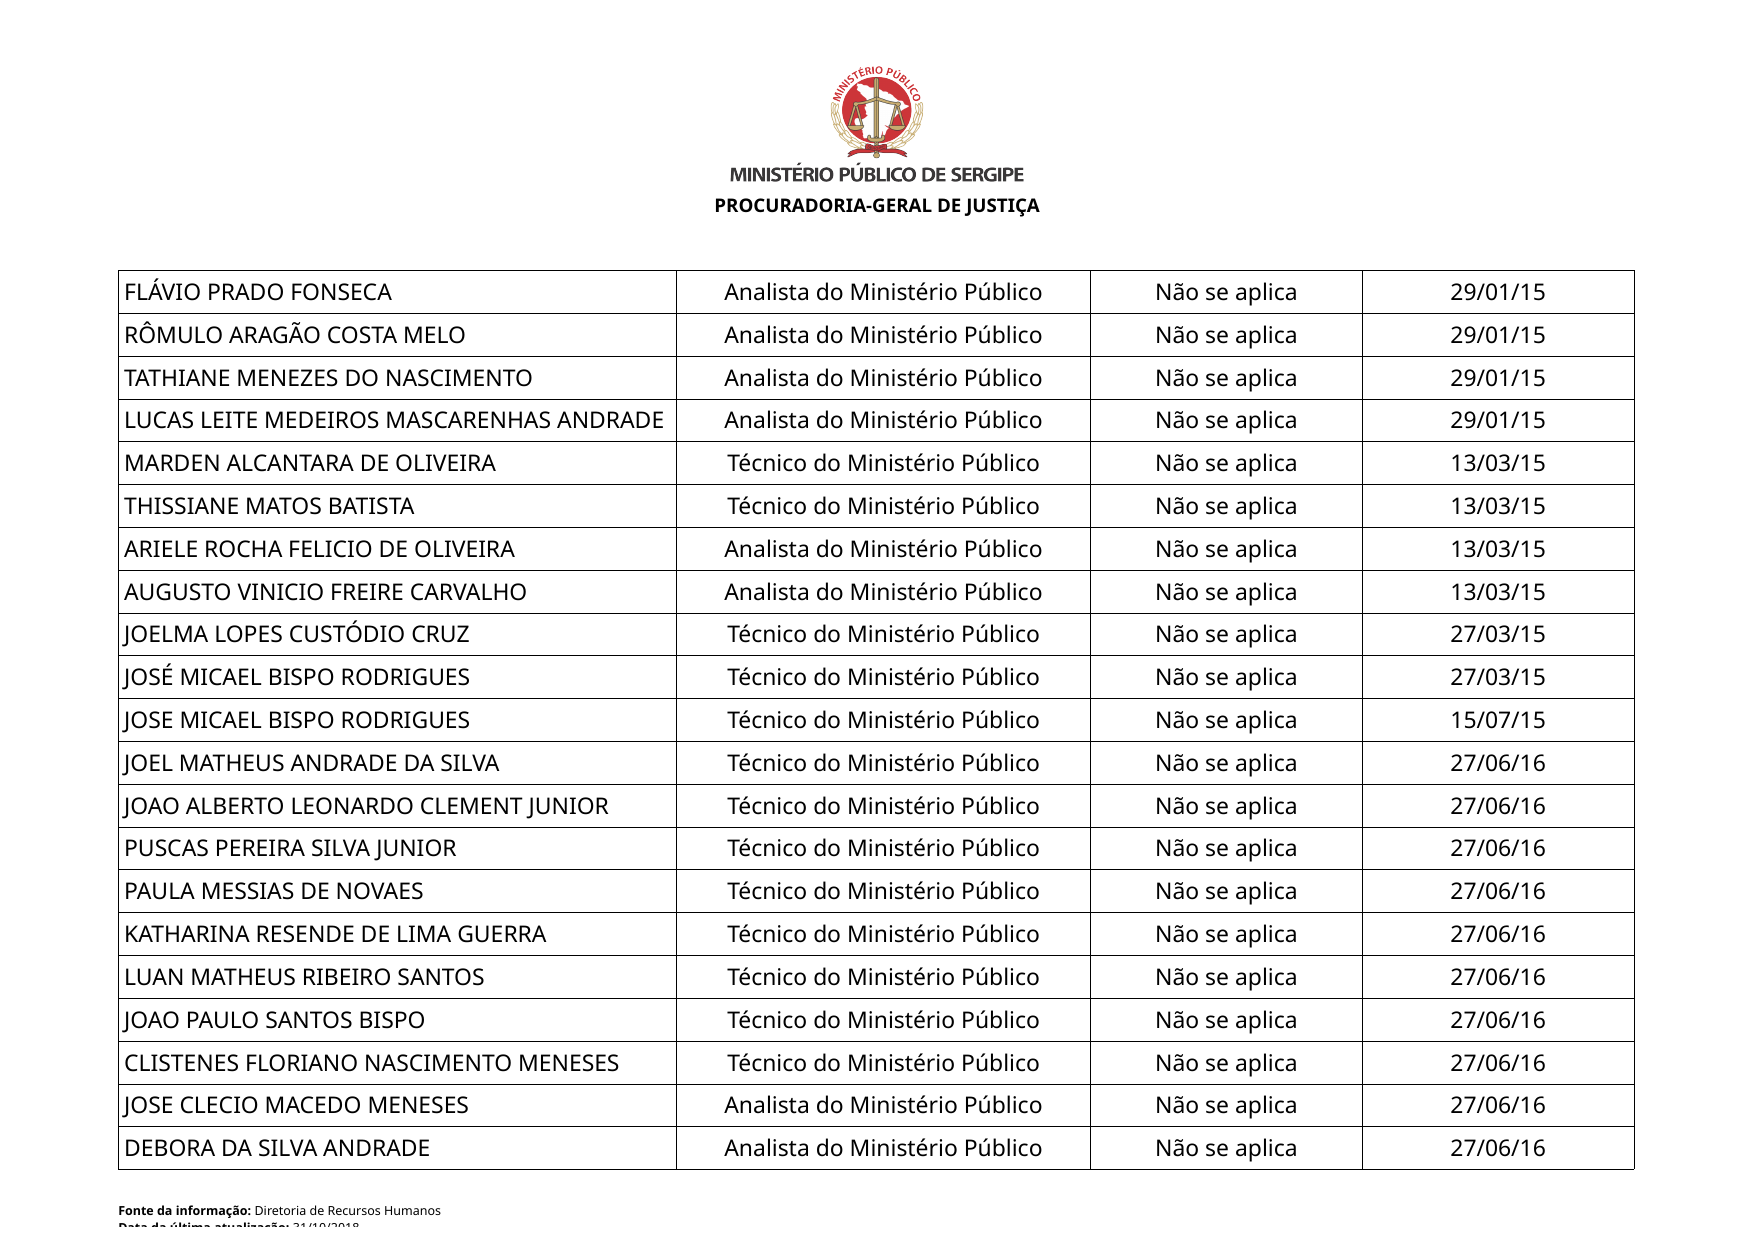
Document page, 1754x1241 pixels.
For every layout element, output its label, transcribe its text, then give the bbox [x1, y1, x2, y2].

table_cell 27/06/16 [1363, 1042, 1634, 1083]
table_cell Analista do Ministério Público [677, 400, 1090, 441]
table_cell Técnico do Ministério Público [677, 870, 1090, 912]
table_cell ARIELE ROCHA FELICIO DE OLIVEIRA [119, 528, 676, 570]
table_cell Analista do Ministério Público [677, 1085, 1090, 1126]
table_cell Não se aplica [1091, 614, 1362, 655]
table_cell AUGUSTO VINICIO FREIRE CARVALHO [119, 571, 676, 612]
table_cell Não se aplica [1091, 271, 1362, 313]
table_cell FLÁVIO PRADO FONSECA [119, 271, 676, 313]
table_cell Não se aplica [1091, 956, 1362, 998]
table_cell 13/03/15 [1363, 528, 1634, 570]
table_cell KATHARINA RESENDE DE LIMA GUERRA [119, 913, 676, 955]
table_cell MARDEN ALCANTARA DE OLIVEIRA [119, 442, 676, 484]
table_cell Não se aplica [1091, 442, 1362, 484]
table_cell 27/03/15 [1363, 656, 1634, 698]
table_cell Não se aplica [1091, 828, 1362, 869]
table_cell 27/06/16 [1363, 913, 1634, 955]
table_cell JOSE CLECIO MACEDO MENESES [119, 1085, 676, 1126]
picture [730, 66, 1024, 185]
table_cell JOAO ALBERTO LEONARDO CLEMENT JUNIOR [119, 785, 676, 827]
table_cell Analista do Ministério Público [677, 271, 1090, 313]
table_cell Técnico do Ministério Público [677, 1042, 1090, 1083]
table_cell DEBORA DA SILVA ANDRADE [119, 1127, 676, 1169]
table_cell PAULA MESSIAS DE NOVAES [119, 870, 676, 912]
table_cell Técnico do Ministério Público [677, 785, 1090, 827]
table_cell Não se aplica [1091, 314, 1362, 356]
table_cell PUSCAS PEREIRA SILVA JUNIOR [119, 828, 676, 869]
table_cell Não se aplica [1091, 699, 1362, 741]
table_cell Analista do Ministério Público [677, 314, 1090, 356]
table_cell Não se aplica [1091, 656, 1362, 698]
table_cell Técnico do Ministério Público [677, 656, 1090, 698]
table_cell 29/01/15 [1363, 357, 1634, 398]
table_cell LUCAS LEITE MEDEIROS MASCARENHAS ANDRADE [119, 400, 676, 441]
table_cell 27/06/16 [1363, 956, 1634, 998]
table_cell 13/03/15 [1363, 485, 1634, 527]
table_cell Não se aplica [1091, 571, 1362, 612]
table_cell RÔMULO ARAGÃO COSTA MELO [119, 314, 676, 356]
table_cell 27/06/16 [1363, 870, 1634, 912]
table_cell 27/06/16 [1363, 785, 1634, 827]
table_cell Analista do Ministério Público [677, 528, 1090, 570]
table_cell TATHIANE MENEZES DO NASCIMENTO [119, 357, 676, 398]
table_cell Técnico do Ministério Público [677, 614, 1090, 655]
table_cell LUAN MATHEUS RIBEIRO SANTOS [119, 956, 676, 998]
table_cell Analista do Ministério Público [677, 571, 1090, 612]
table_cell Técnico do Ministério Público [677, 485, 1090, 527]
table_cell Não se aplica [1091, 1042, 1362, 1083]
table_cell Não se aplica [1091, 485, 1362, 527]
table_cell THISSIANE MATOS BATISTA [119, 485, 676, 527]
table_cell JOELMA LOPES CUSTÓDIO CRUZ [119, 614, 676, 655]
table_cell 27/06/16 [1363, 999, 1634, 1041]
table_cell Técnico do Ministério Público [677, 956, 1090, 998]
table_cell 13/03/15 [1363, 442, 1634, 484]
table_cell 29/01/15 [1363, 400, 1634, 441]
table_cell Não se aplica [1091, 785, 1362, 827]
table_cell Não se aplica [1091, 400, 1362, 441]
table_cell 29/01/15 [1363, 314, 1634, 356]
table_cell Analista do Ministério Público [677, 1127, 1090, 1169]
table_cell 15/07/15 [1363, 699, 1634, 741]
table_cell Não se aplica [1091, 999, 1362, 1041]
table_cell Técnico do Ministério Público [677, 913, 1090, 955]
table_cell JOSÉ MICAEL BISPO RODRIGUES [119, 656, 676, 698]
table_cell 29/01/15 [1363, 271, 1634, 313]
table_cell Não se aplica [1091, 528, 1362, 570]
table_cell 27/06/16 [1363, 1127, 1634, 1169]
table_cell Não se aplica [1091, 913, 1362, 955]
table_cell 13/03/15 [1363, 571, 1634, 612]
table_cell JOAO PAULO SANTOS BISPO [119, 999, 676, 1041]
table_cell 27/03/15 [1363, 614, 1634, 655]
table_cell Técnico do Ministério Público [677, 442, 1090, 484]
table_cell Analista do Ministério Público [677, 357, 1090, 398]
table_cell 27/06/16 [1363, 1085, 1634, 1126]
table_cell Técnico do Ministério Público [677, 699, 1090, 741]
table_cell CLISTENES FLORIANO NASCIMENTO MENESES [119, 1042, 676, 1083]
table_cell 27/06/16 [1363, 828, 1634, 869]
table_cell JOSE MICAEL BISPO RODRIGUES [119, 699, 676, 741]
table_cell Técnico do Ministério Público [677, 742, 1090, 784]
table_cell Técnico do Ministério Público [677, 999, 1090, 1041]
table_cell Não se aplica [1091, 1085, 1362, 1126]
table_cell JOEL MATHEUS ANDRADE DA SILVA [119, 742, 676, 784]
table_cell Não se aplica [1091, 742, 1362, 784]
table_cell Não se aplica [1091, 870, 1362, 912]
table_cell Técnico do Ministério Público [677, 828, 1090, 869]
table_cell 27/06/16 [1363, 742, 1634, 784]
table_cell Não se aplica [1091, 357, 1362, 398]
table_cell Não se aplica [1091, 1127, 1362, 1169]
